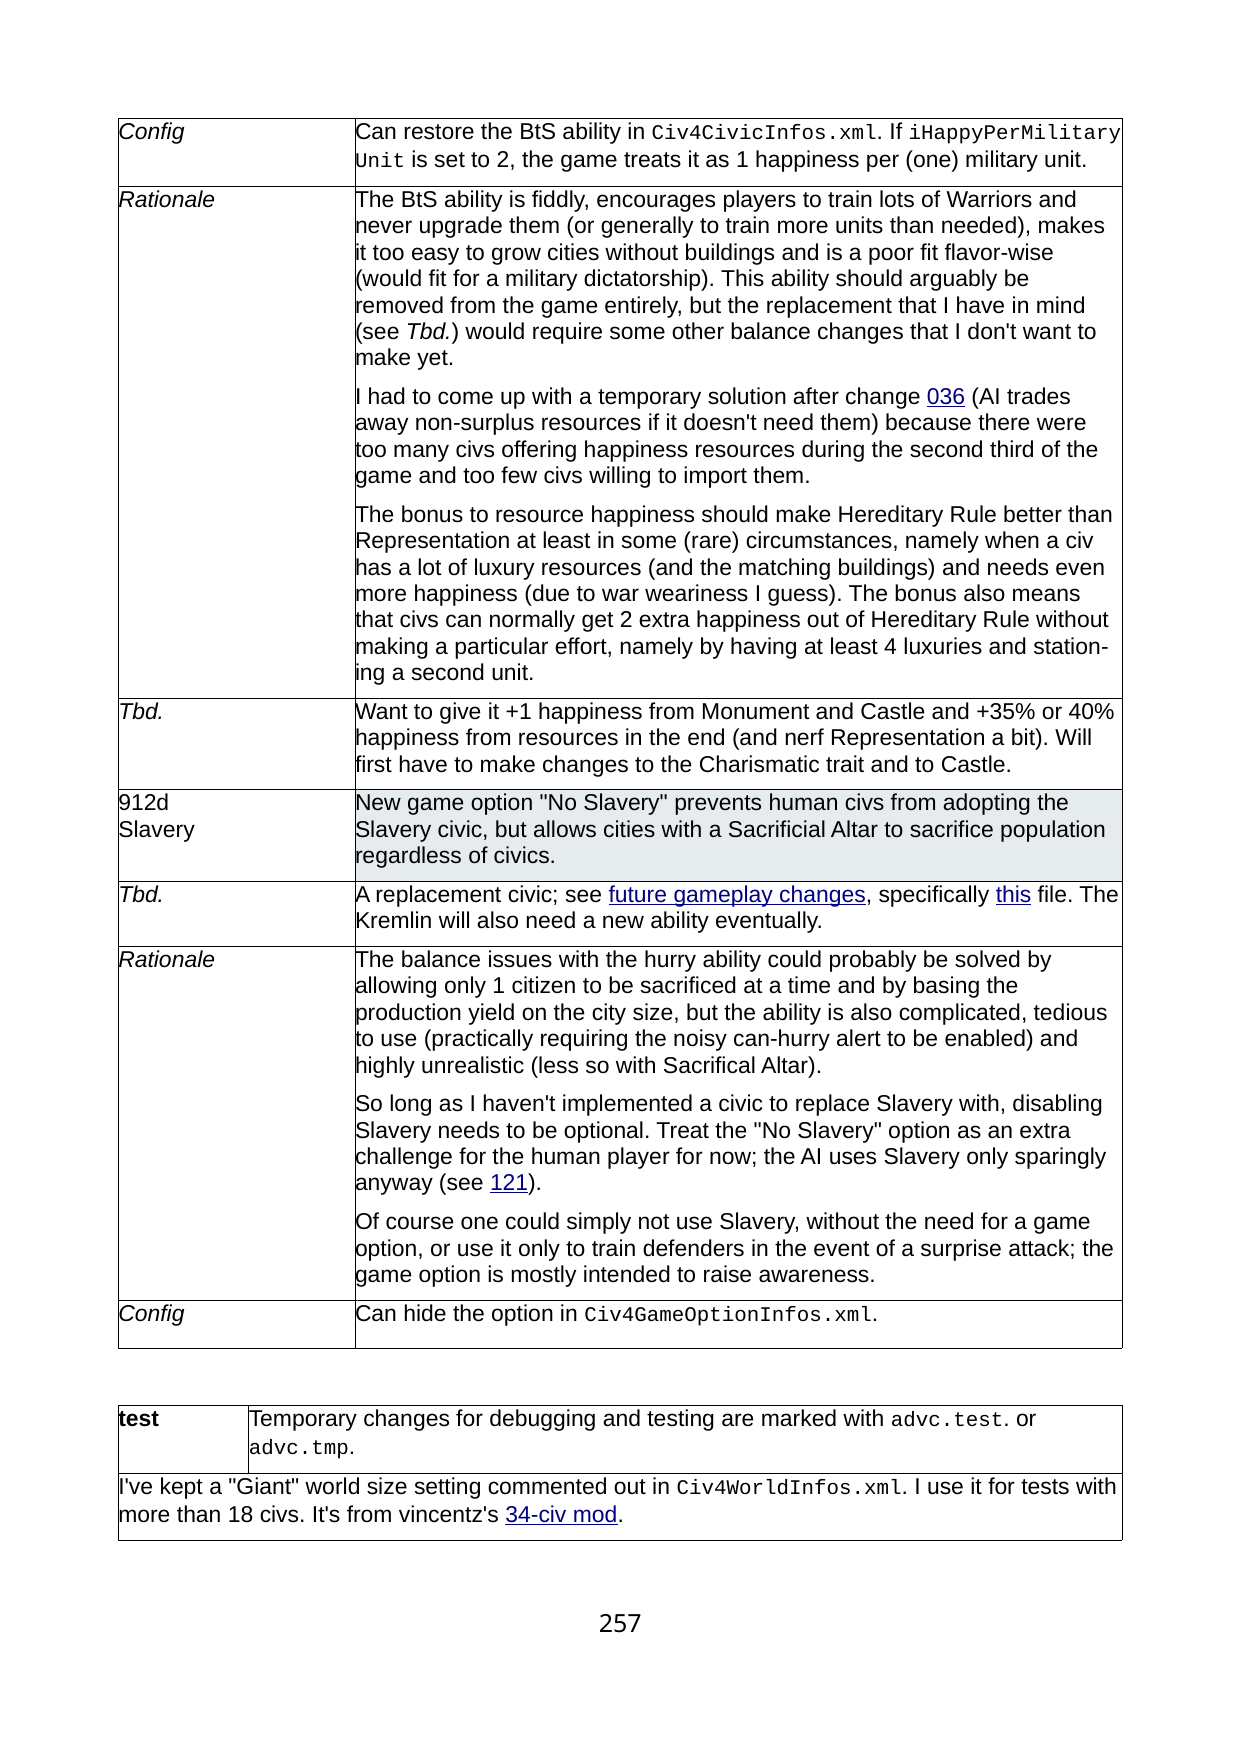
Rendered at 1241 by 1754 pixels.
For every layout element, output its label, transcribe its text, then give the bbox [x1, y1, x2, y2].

table_cell The BtS ability is fiddly, encourages players to train lots of Warriors and never upgrade them (or generally to train more units than needed), makes it too easy to grow cities without buildings and is a poor fit flavor-wise (would fit for a military dictatorship). This ability should arguably be removed from the game entirely, but the replacement that I have in mind (see Tbd.) would require some other balance changes that I don't want to make yet. I had to come up with a temporary solution after change 036 (AI trades away non-surplus resources if it doesn't need them) because there were too many civs offering happiness resources during the second third of the game and too few civs willing to import them. The bonus to resource happiness should make Hereditary Rule better than Representation at least in some (rare) circumstances, namely when a civ has a lot of luxury resources (and the matching buildings) and needs even more happiness (due to war weariness I guess). The bonus also means that civs can normally get 2 extra happiness out of Hereditary Rule without making a particular effort, namely by having at least 4 luxuries and station­ing a second unit. [356, 187, 1122, 698]
table_cell Can restore the BtS ability in Civ4CivicInfos.xml. If iHappyPerMilitary Unit is set to 2, the game treats it as 1 happiness per (one) military unit. [356, 119, 1122, 186]
table_cell Tbd. [119, 699, 355, 789]
table_cell Config [119, 119, 355, 186]
table_cell Rationale [119, 187, 355, 698]
table_cell Can hide the option in Civ4GameOptionInfos.xml. [356, 1301, 1122, 1347]
table_cell Tbd. [119, 882, 355, 946]
table_header test [119, 1406, 248, 1473]
table_cell I've kept a "Giant" world size setting commented out in Civ4WorldInfos.xml. I use it for tests with more than 18 civs. It's from vincentz's 34-civ mod. [119, 1474, 1122, 1539]
table_cell 912d Slavery [119, 790, 355, 881]
table_cell A replacement civic; see future gameplay changes, specifically this file. The Kremlin will also need a new ability eventually. [356, 882, 1122, 946]
table_cell The balance issues with the hurry ability could probably be solved by allowing only 1 citizen to be sacrificed at a time and by basing the production yield on the city size, but the ability is also complicated, tedious to use (practically requiring the noisy can-hurry alert to be enabled) and highly unrealistic (less so with Sacrifical Altar). So long as I haven't implemented a civic to replace Slavery with, disabling Slavery needs to be optional. Treat the "No Slavery" option as an extra challenge for the human player for now; the AI uses Slavery only sparingly anyway (see 121). Of course one could simply not use Slavery, without the need for a game option, or use it only to train defenders in the event of a surprise attack; the game option is mostly intended to raise awareness. [356, 947, 1122, 1299]
table_cell Rationale [119, 947, 355, 1299]
table_header Temporary changes for debugging and testing are marked with advc.test. or advc.tmp. [249, 1406, 1122, 1473]
table_cell Config [119, 1301, 355, 1347]
table_cell New game option "No Slavery" prevents human civs from adopting the Slavery civic, but allows cities with a Sacrificial Altar to sacrifice population regardless of civics. [356, 790, 1122, 881]
table_cell Want to give it +1 happiness from Monument and Castle and +35% or 40% happiness from resources in the end (and nerf Representation a bit). Will first have to make changes to the Charismatic trait and to Castle. [356, 699, 1122, 789]
